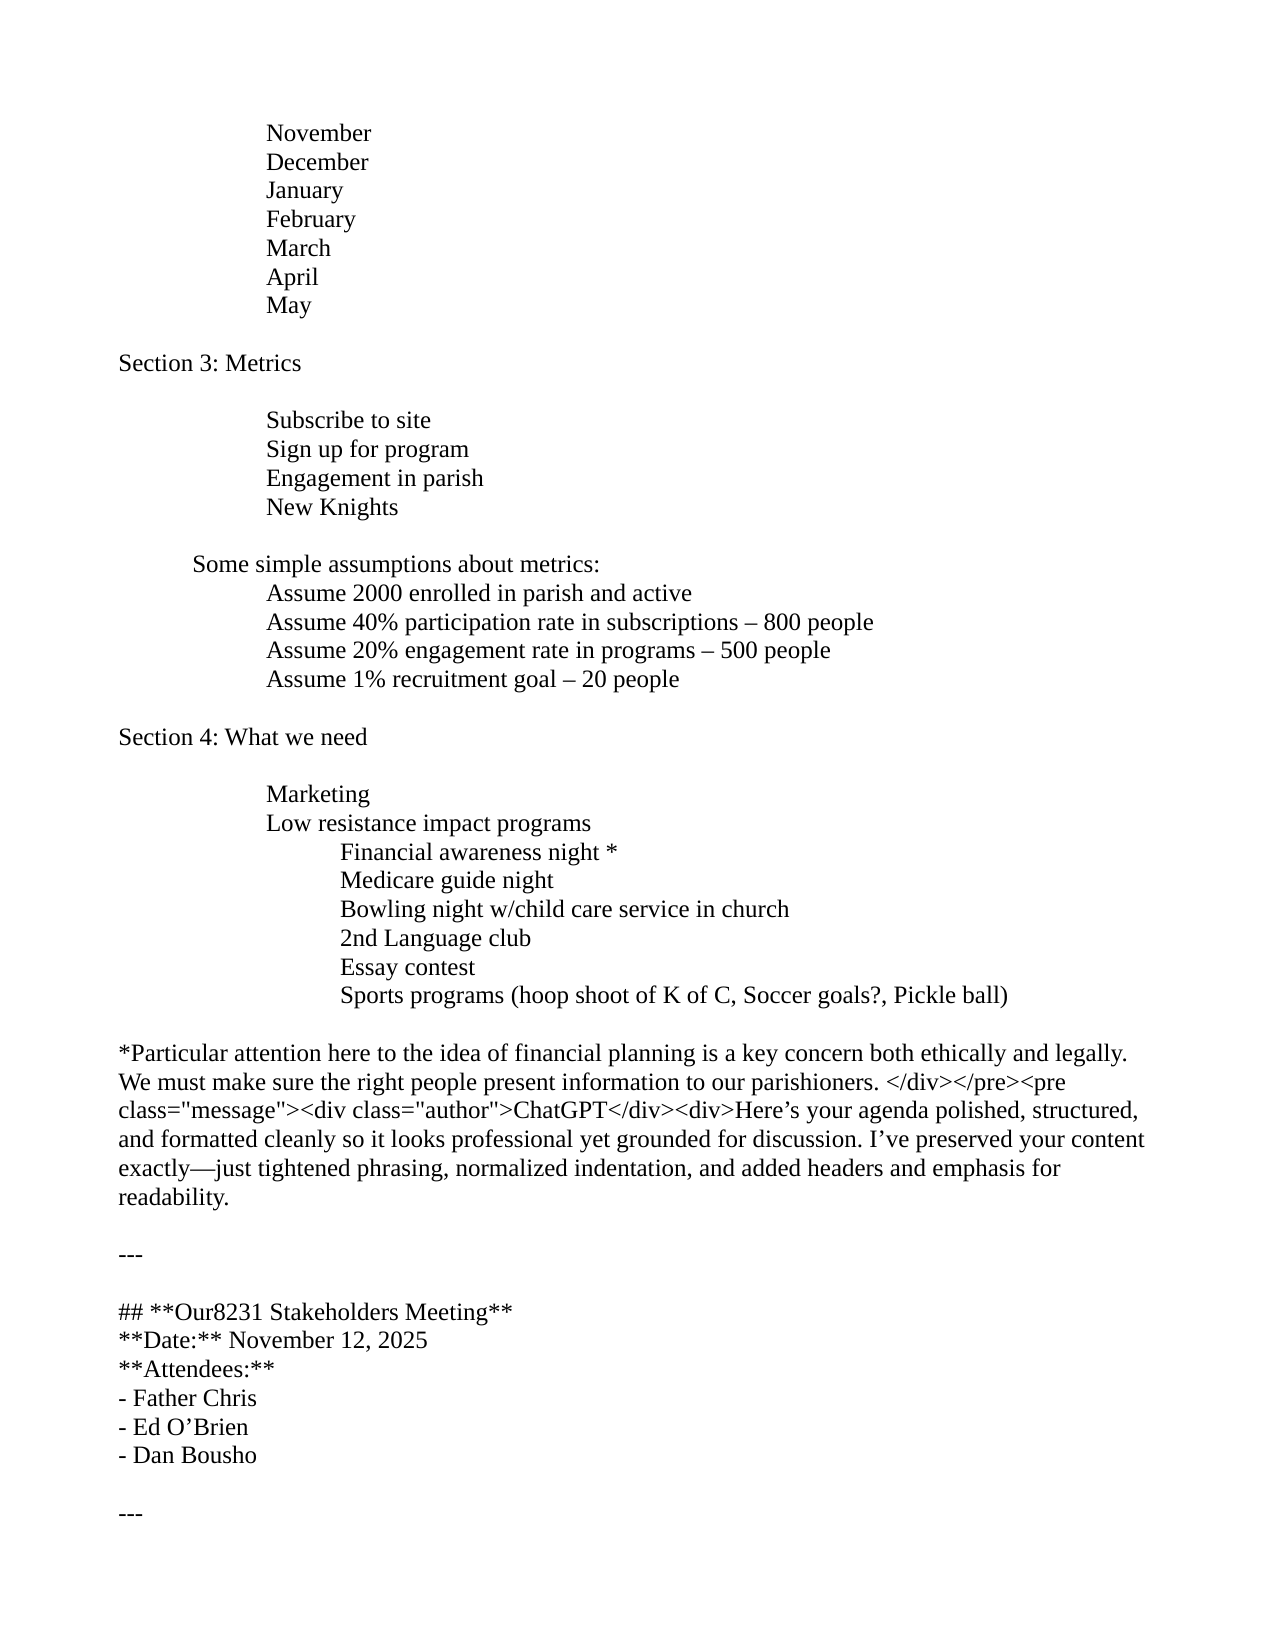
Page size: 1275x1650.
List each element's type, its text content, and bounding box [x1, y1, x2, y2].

text Marketing [118, 779, 1157, 808]
text Section 4: What we need [118, 722, 1157, 751]
text Assume 20% engagement rate in programs – 500 people [118, 636, 1157, 664]
text March [118, 233, 1157, 262]
text 2nd Language club [118, 923, 1157, 952]
text Bowling night w/child care service in church [118, 894, 1157, 923]
text --- [118, 1498, 1157, 1527]
text Financial awareness night * [118, 837, 1157, 866]
text November [118, 118, 1157, 147]
text February [118, 204, 1157, 233]
text Some simple assumptions about metrics: [118, 549, 1157, 578]
text - Ed O’Brien [118, 1412, 1157, 1441]
text *Particular attention here to the idea of financial planning is a key concern both ethically and legally. We must make sure the right people present information to our parishioners. </div></pre><pre class="message"><div class="author">ChatGPT</div><div>Here’s your agenda polished, structured, and formatted cleanly so it looks professional yet grounded for discussion. I’ve preserved your content exactly—just tightened phrasing, normalized indentation, and added headers and emphasis for readability. [118, 1038, 1157, 1211]
text New Knights [118, 492, 1157, 521]
text Assume 2000 enrolled in parish and active [118, 578, 1157, 607]
text - Father Chris [118, 1383, 1157, 1412]
text January [118, 176, 1157, 204]
text **Attendees:** [118, 1354, 1157, 1383]
text **Date:** November 12, 2025 [118, 1326, 1157, 1354]
text May [118, 291, 1157, 319]
text Engagement in parish [118, 463, 1157, 492]
text Sign up for program [118, 434, 1157, 463]
text Assume 40% participation rate in subscriptions – 800 people [118, 607, 1157, 636]
text - Dan Bousho [118, 1441, 1157, 1469]
text Essay contest [118, 952, 1157, 981]
text ## **Our8231 Stakeholders Meeting** [118, 1297, 1157, 1326]
text December [118, 147, 1157, 176]
text Low resistance impact programs [118, 808, 1157, 837]
text Assume 1% recruitment goal – 20 people [118, 664, 1157, 693]
text --- [118, 1239, 1157, 1268]
text April [118, 262, 1157, 291]
text Sports programs (hoop shoot of K of C, Soccer goals?, Pickle ball) [118, 981, 1157, 1009]
text Medicare guide night [118, 866, 1157, 894]
text Subscribe to site [118, 406, 1157, 434]
text Section 3: Metrics [118, 348, 1157, 377]
